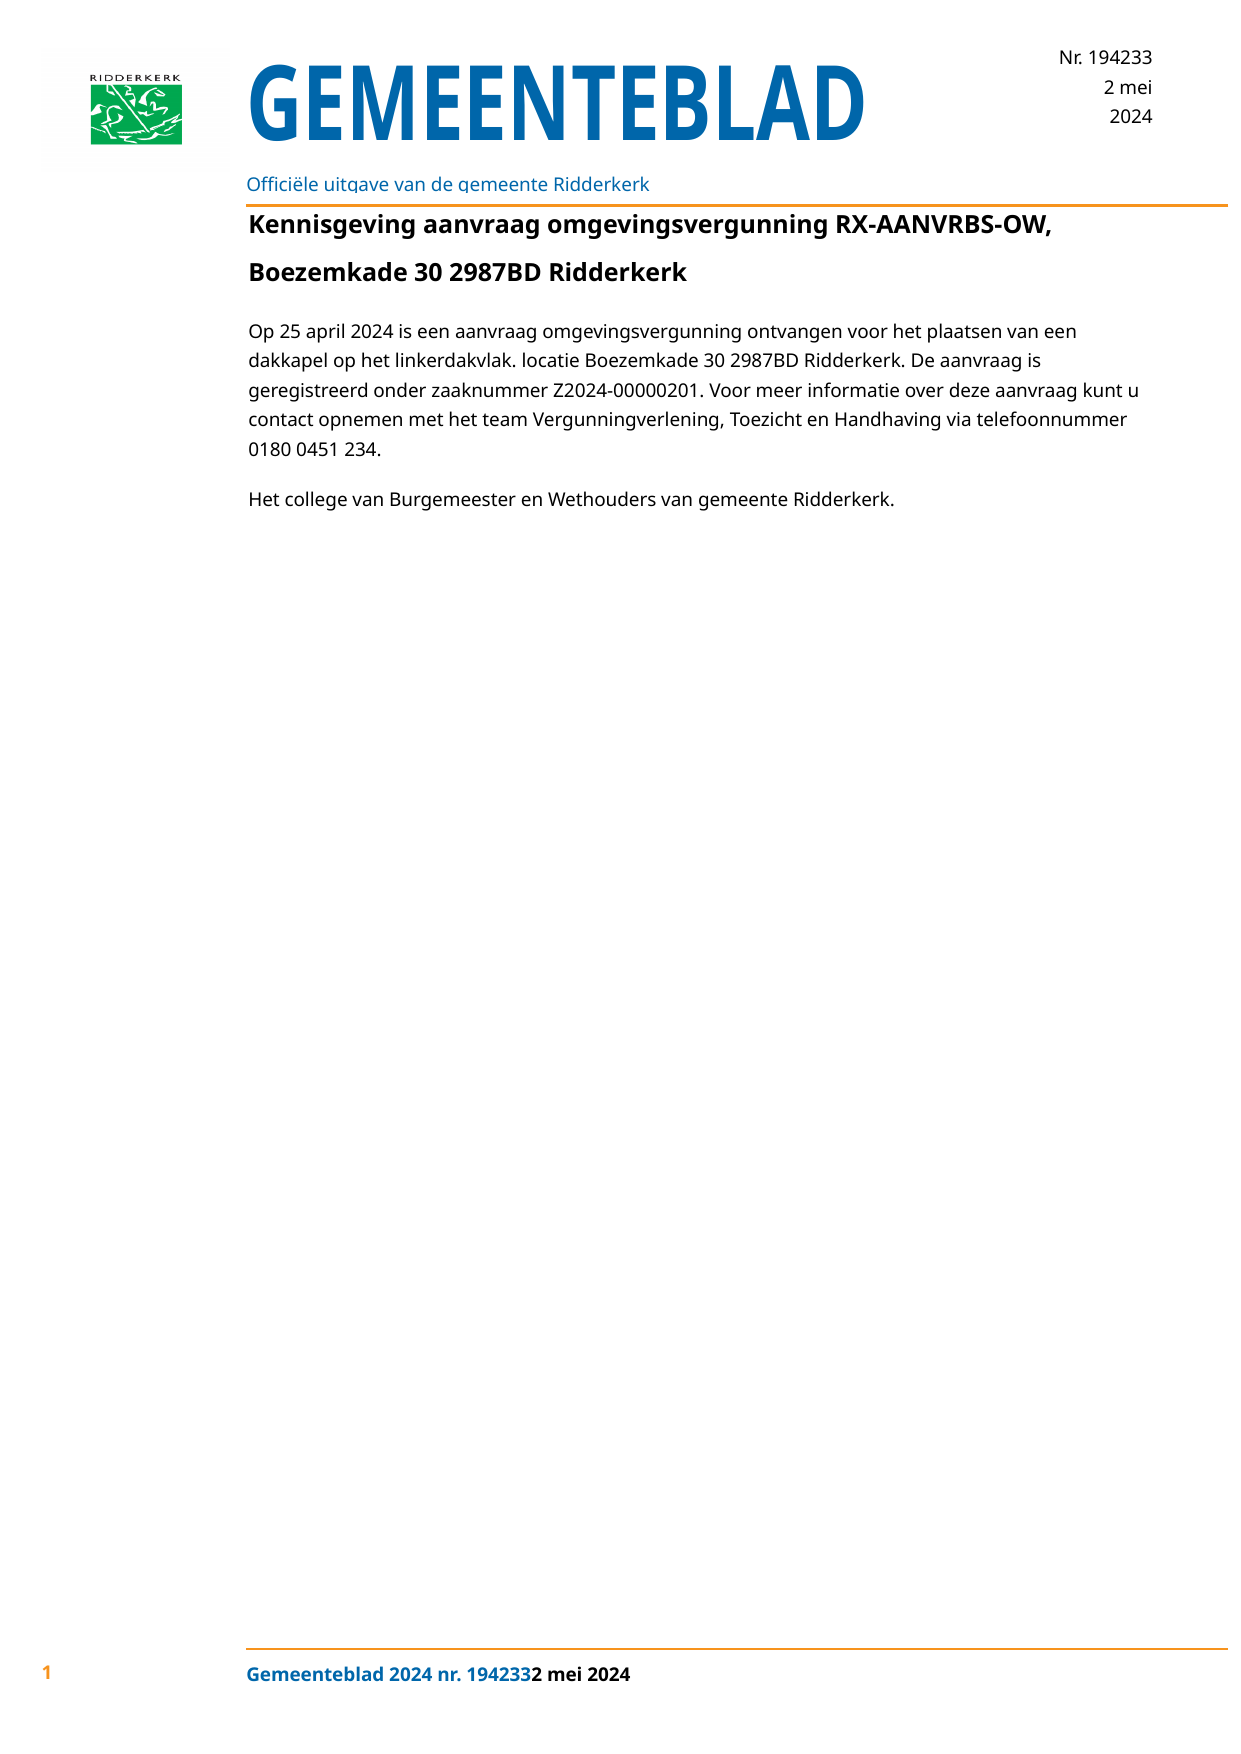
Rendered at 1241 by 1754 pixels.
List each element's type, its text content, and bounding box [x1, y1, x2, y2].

text Kennisgeving aanvraag omgevingsvergunning RX-AANVRBS-OW, Boezemkade 30 2987BD Ridderkerk [248, 207, 1152, 288]
picture [41, 47, 231, 172]
text Het college van Burgemeester en Wethouders van gemeente Ridderkerk. [248, 487, 1152, 512]
text Op 25 april 2024 is een aanvraag omgevingsvergunning ontvangen voor het plaatsen van een dakkapel op het linkerdakvlak. locatie Boezemkade 30 2987BD Ridderkerk. De aanvraag is geregistreerd onder zaaknummer Z2024-00000201. Voor meer informatie over deze aanvraag kunt u contact opnemen met het team Vergunningverlening, Toezicht en Handhaving via telefoonnummer 0180 0451 234. [248, 318, 1152, 462]
